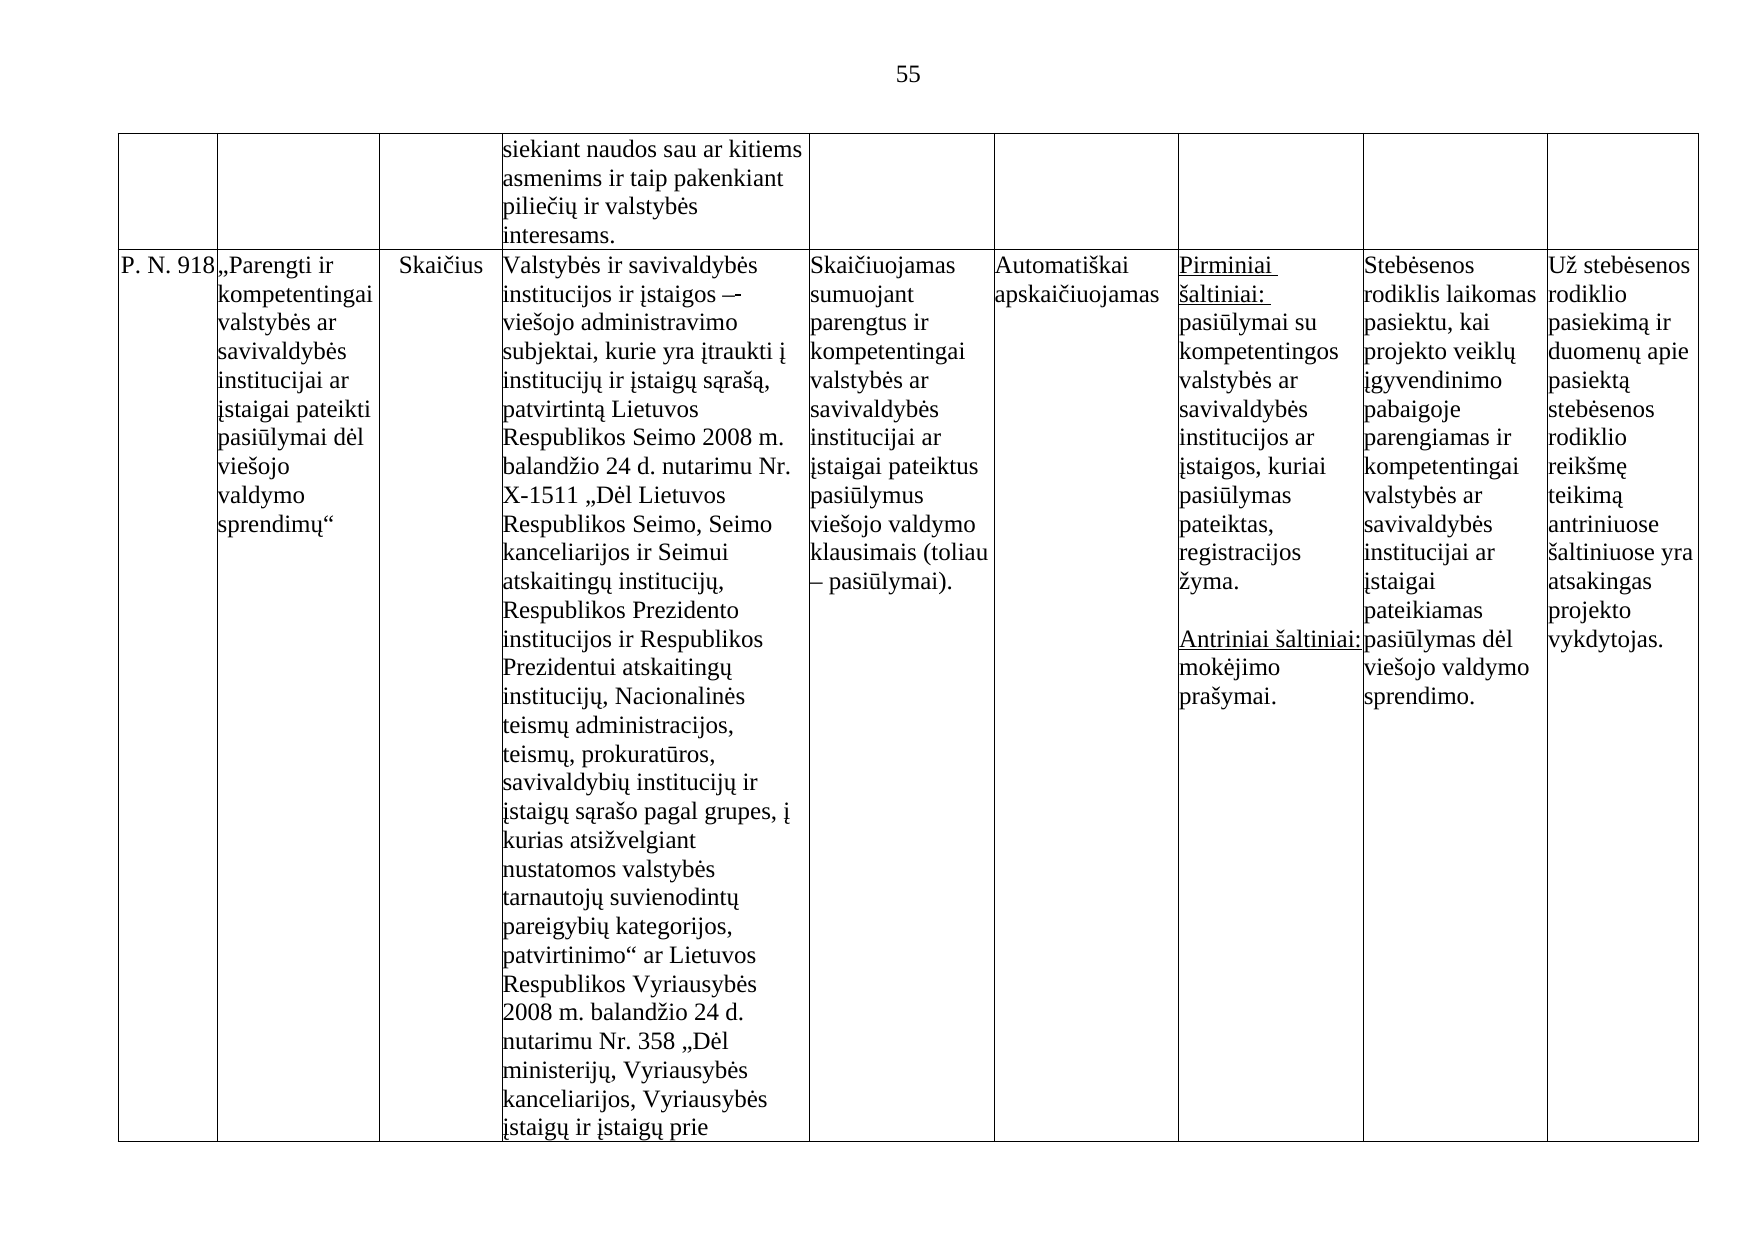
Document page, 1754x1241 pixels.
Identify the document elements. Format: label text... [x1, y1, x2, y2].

table_cell [1364, 134, 1547, 249]
table_cell Valstybės ir savivaldybės institucijos ir įstaigos – viešojo administravimo subjektai, kurie yra įtraukti į institucijų ir įstaigų sąrašą, patvirtintą Lietuvos Respublikos Seimo 2008 m. balandžio 24 d. nutarimu Nr. X-1511 „Dėl Lietuvos Respublikos Seimo, Seimo kanceliarijos ir Seimui atskaitingų institucijų, Respublikos Prezidento institucijos ir Respublikos Prezidentui atskaitingų institucijų, Nacionalinės teismų administracijos, teismų, prokuratūros, savivaldybių institucijų ir įstaigų sąrašo pagal grupes, į kurias atsižvelgiant nustatomos valstybės tarnautojų suvienodintų pareigybių kategorijos, patvirtinimo“ ar Lietuvos Respublikos Vyriausybės 2008 m. balandžio 24 d. nutarimu Nr. 358 „Dėl ministerijų, Vyriausybės kanceliarijos, Vyriausybės įstaigų ir įstaigų prie [503, 250, 809, 1141]
table_cell [218, 134, 379, 249]
table_cell Už stebėsenos rodiklio pasiekimą ir duomenų apie pasiektą stebėsenos rodiklio reikšmę teikimą antriniuose šaltiniuose yra atsakingas projekto vykdytojas. [1548, 250, 1698, 1141]
table_cell Pirminiai šaltiniai: pasiūlymai su kompetentingos valstybės ar savivaldybės institucijos ar įstaigos, kuriai pasiūlymas pateiktas, registracijos žyma. Antriniai šaltiniai: mokėjimo prašymai. [1179, 250, 1363, 1141]
table_cell Skaičiuojamas sumuojant parengtus ir kompetentingai valstybės ar savivaldybės institucijai ar įstaigai pateiktus pasiūlymus viešojo valdymo klausimais (toliau – pasiūlymai). [810, 250, 994, 1141]
table_cell [1179, 134, 1363, 249]
table_cell siekiant naudos sau ar kitiems asmenims ir taip pakenkiant piliečių ir valstybės interesams. [503, 134, 809, 249]
table_cell „Parengti ir kompetentingai valstybės ar savivaldybės institucijai ar įstaigai pateikti pasiūlymai dėl viešojo valdymo sprendimų“ [218, 250, 379, 1141]
table_cell Skaičius [380, 250, 502, 1141]
table_cell [1548, 134, 1698, 249]
table_cell [995, 134, 1178, 249]
table_cell [119, 134, 217, 249]
table_cell [380, 134, 502, 249]
table_cell P. N. 918 [119, 250, 217, 1141]
table_cell [810, 134, 994, 249]
table_cell Stebėsenos rodiklis laikomas pasiektu, kai projekto veiklų įgyvendinimo pabaigoje parengiamas ir kompetentingai valstybės ar savivaldybės institucijai ar įstaigai pateikiamas pasiūlymas dėl viešojo valdymo sprendimo. [1364, 250, 1547, 1141]
table_cell Automatiškai apskaičiuojamas [995, 250, 1178, 1141]
